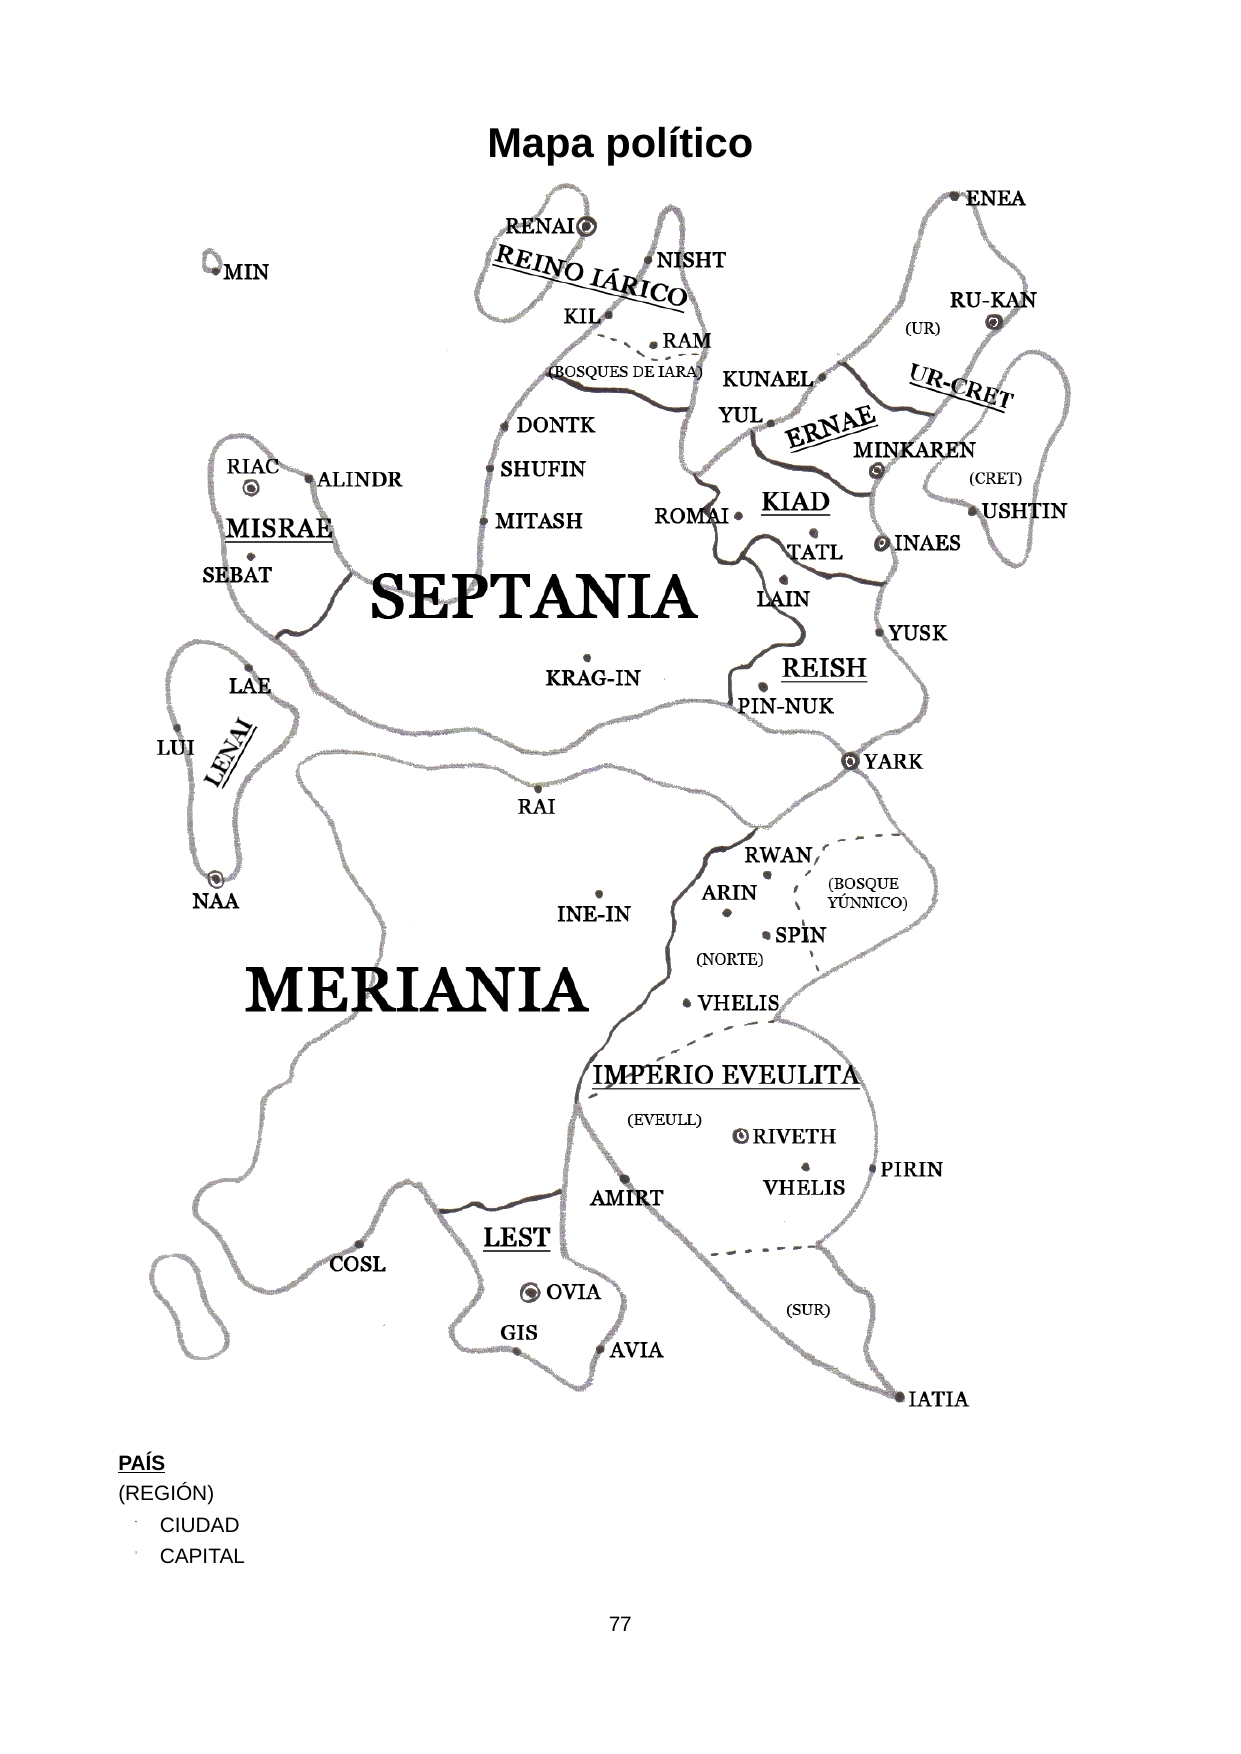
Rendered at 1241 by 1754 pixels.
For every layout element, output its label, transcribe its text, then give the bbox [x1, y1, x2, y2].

text CIUDAD [118, 1511, 1122, 1536]
text PAÍS [118, 1451, 1122, 1475]
text Mapa político [118, 118, 1122, 166]
text (REGIÓN) [118, 1481, 1122, 1505]
text CAPITAL [118, 1543, 1122, 1567]
picture [147, 177, 1093, 1451]
